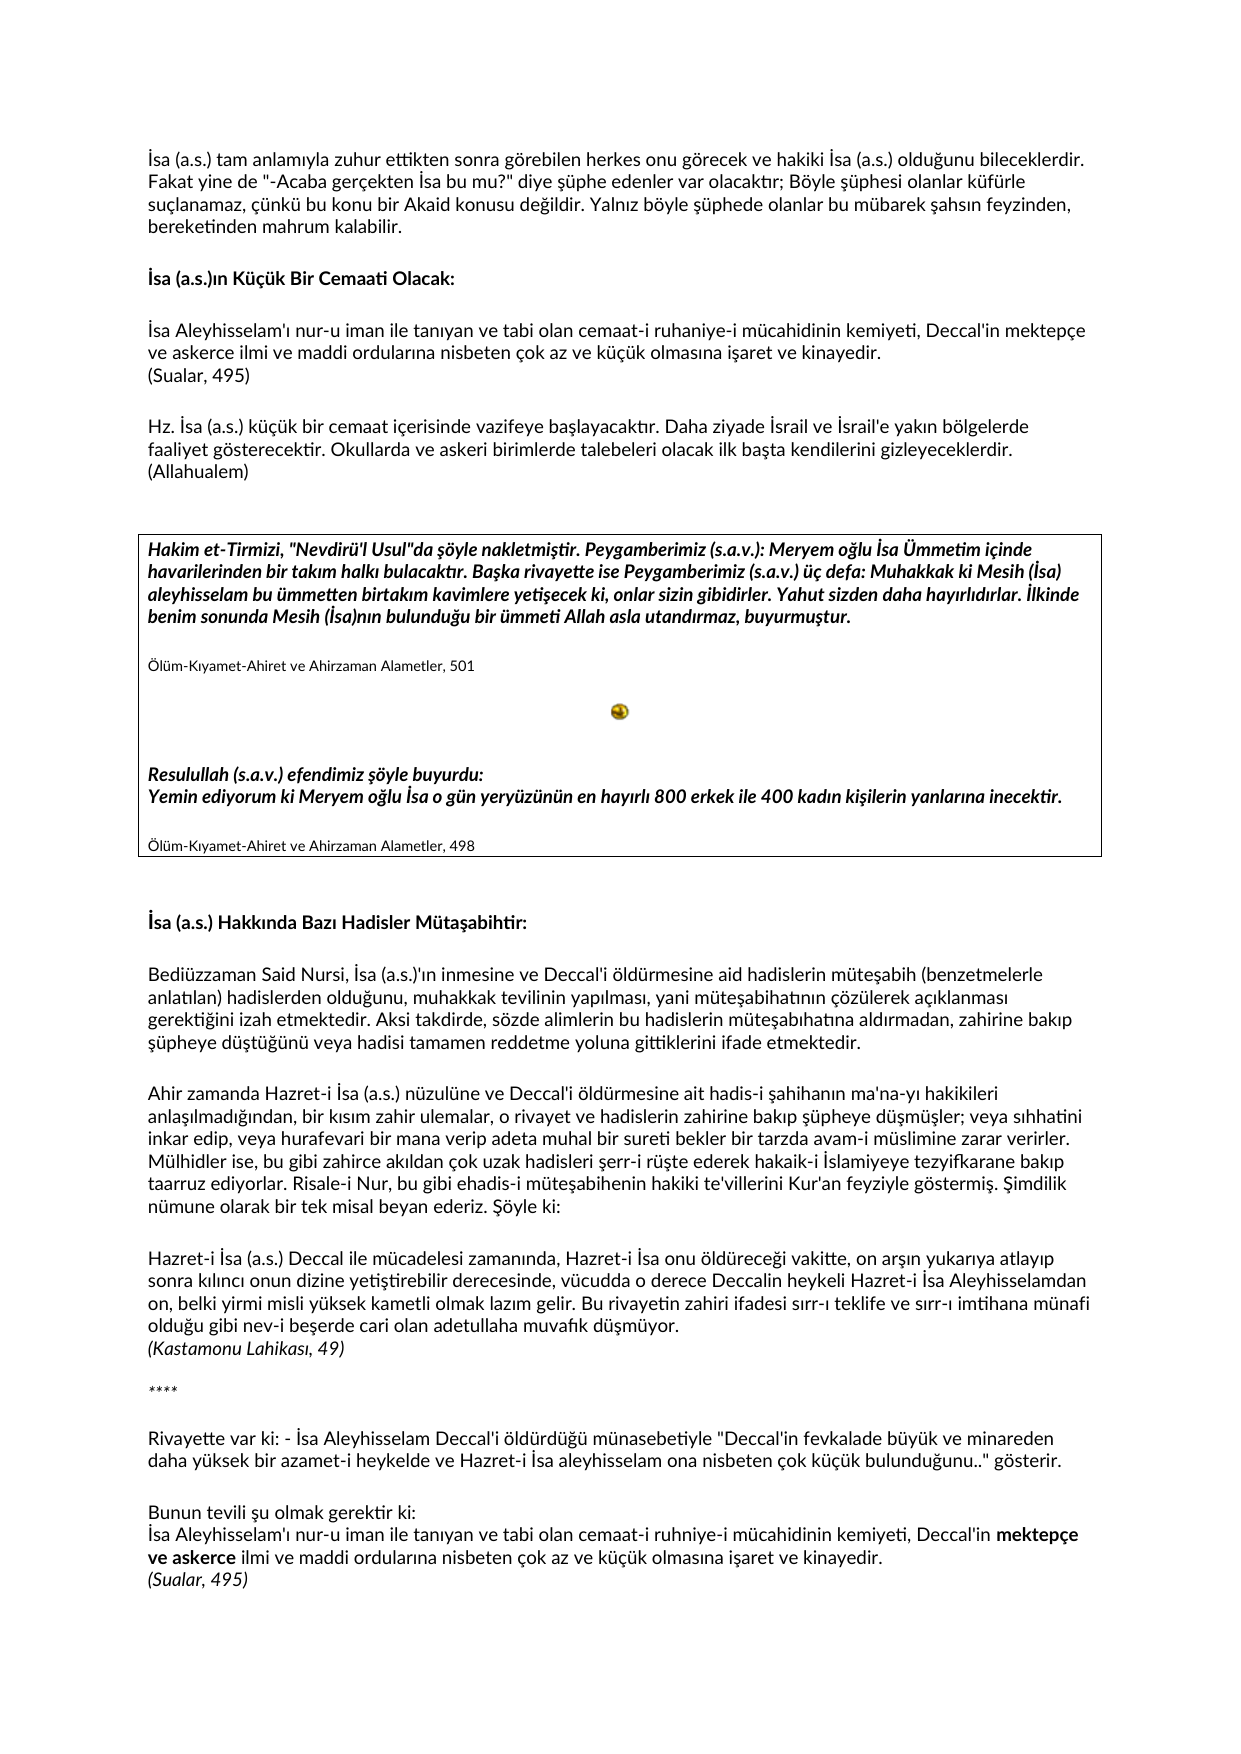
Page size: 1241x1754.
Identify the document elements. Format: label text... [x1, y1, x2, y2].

picture [610, 703, 630, 722]
text Hakim et-Tirmizi, "Nevdirü'l Usul"da şöyle nakletmiştir. Peygamberimiz (s.a.v.): Meryem oğlu İsa Ümmetim içinde havarilerinden bir takım halkı bulacaktır. Başka rivayette ise Peygamberimiz (s.a.v.) üç defa: Muhakkak ki Mesih (İsa) aleyhisselam bu ümmetten birtakım kavimlere yetişecek ki, onlar sizin gibidirler. Yahut sizden daha hayırlıdırlar. İlkinde benim sonunda Mesih (İsa)nın bulunduğu bir ümmeti Allah asla utandırmaz, buyurmuştur. [139, 535, 1101, 627]
text İsa (a.s.)ın Küçük Bir Cemaati Olacak: [148, 267, 1093, 289]
text İsa (a.s.) tam anlamıyla zuhur ettikten sonra görebilen herkes onu görecek ve hakiki İsa (a.s.) olduğunu bileceklerdir. Fakat yine de "-Acaba gerçekten İsa bu mu?" diye şüphe edenler var olacaktır; Böyle şüphesi olanlar küfürle suçlanamaz, çünkü bu konu bir Akaid konusu değildir. Yalnız böyle şüphede olanlar bu mübarek şahsın feyzinden, bereketinden mahrum kalabilir. [148, 148, 1093, 238]
text Ahir zamanda Hazret-i İsa (a.s.) nüzulüne ve Deccal'i öldürmesine ait hadis-i şahihanın ma'na-yı hakikileri anlaşılmadığından, bir kısım zahir ulemalar, o rivayet ve hadislerin zahirine bakıp şüpheye düşmüşler; veya sıhhatini inkar edip, veya hurafevari bir mana verip adeta muhal bir sureti bekler bir tarzda avam-i müslimine zarar verirler. Mülhidler ise, bu gibi zahirce akıldan çok uzak hadisleri şerr-i rüşte ederek hakaik-i İslamiyeye tezyifkarane bakıp taarruz ediyorlar. Risale-i Nur, bu gibi ehadis-i müteşabihenin hakiki te'villerini Kur'an feyziyle göstermiş. Şimdilik nümune olarak bir tek misal beyan ederiz. Şöyle ki: [148, 1082, 1093, 1217]
text Bunun tevili şu olmak gerektir ki: İsa Aleyhisselam'ı nur-u iman ile tanıyan ve tabi olan cemaat-i ruhniye-i mücahidinin kemiyeti, Deccal'in mektepçe ve askerce ilmi ve maddi ordularına nisbeten çok az ve küçük olmasına işaret ve kinayedir. (Sualar, 495) [148, 1501, 1093, 1591]
text Bediüzzaman Said Nursi, İsa (a.s.)'ın inmesine ve Deccal'i öldürmesine aid hadislerin müteşabih (benzetmelerle anlatılan) hadislerden olduğunu, muhakkak tevilinin yapılması, yani müteşabihatının çözülerek açıklanması gerektiğini izah etmektedir. Aksi takdirde, sözde alimlerin bu hadislerin müteşabıhatına aldırmadan, zahirine bakıp şüpheye düştüğünü veya hadisi tamamen reddetme yoluna gittiklerini ifade etmektedir. [148, 963, 1093, 1053]
text Ölüm-Kıyamet-Ahiret ve Ahirzaman Alametler, 501 [139, 653, 1101, 674]
text Hazret-i İsa (a.s.) Deccal ile mücadelesi zamanında, Hazret-i İsa onu öldüreceği vakitte, on arşın yukarıya atlayıp sonra kılıncı onun dizine yetiştirebilir derecesinde, vücudda o derece Deccalin heykeli Hazret-i İsa Aleyhisselamdan on, belki yirmi misli yüksek kametli olmak lazım gelir. Bu rivayetin zahiri ifadesi sırr-ı teklife ve sırr-ı imtihana münafi olduğu gibi nev-i beşerde cari olan adetullaha muvafık düşmüyor. (Kastamonu Lahikası, 49) **** Rivayette var ki: - İsa Aleyhisselam Deccal'i öldürdüğü münasebetiyle "Deccal'in fevkalade büyük ve minareden daha yüksek bir azamet-i heykelde ve Hazret-i İsa aleyhisselam ona nisbeten çok küçük bulunduğunu.." gösterir. [148, 1246, 1093, 1471]
text İsa Aleyhisselam'ı nur-u iman ile tanıyan ve tabi olan cemaat-i ruhaniye-i mücahidinin kemiyeti, Deccal'in mektepçe ve askerce ilmi ve maddi ordularına nisbeten çok az ve küçük olmasına işaret ve kinayedir. (Sualar, 495) [148, 318, 1093, 386]
text İsa (a.s.) Hakkında Bazı Hadisler Mütaşabihtir: [148, 886, 1093, 934]
text Resulullah (s.a.v.) efendimiz şöyle buyurdu: Yemin ediyorum ki Meryem oğlu İsa o gün yeryüzünün en hayırlı 800 erkek ile 400 kadın kişilerin yanlarına inecektir. [139, 759, 1101, 807]
text Hz. İsa (a.s.) küçük bir cemaat içerisinde vazifeye başlayacaktır. Daha ziyade İsrail ve İsrail'e yakın bölgelerde faaliyet gösterecektir. Okullarda ve askeri birimlerde talebeleri olacak ilk başta kendilerini gizleyeceklerdir.(Allahualem) [148, 415, 1093, 505]
text Ölüm-Kıyamet-Ahiret ve Ahirzaman Alametler, 498 [139, 833, 1101, 856]
